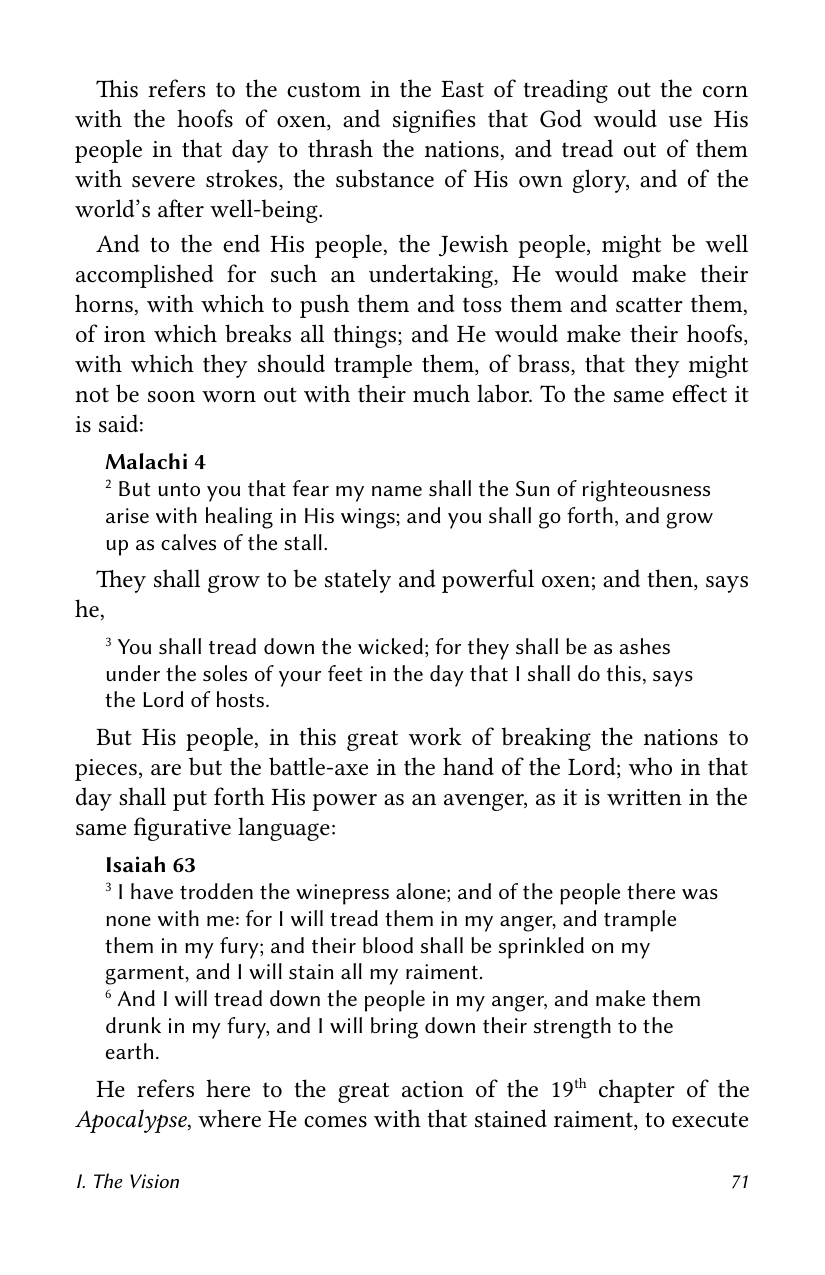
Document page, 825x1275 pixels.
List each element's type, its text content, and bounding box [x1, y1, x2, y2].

text 3 You shall tread down the wicked; for they shall be as ashes under the soles of your feet in the day that I shall do this, says the Lord of hosts. [105, 634, 720, 713]
text Isaiah 63 [105, 852, 750, 878]
text Malachi 4 [105, 449, 750, 475]
text And to the end His people, the Jewish people, might be well accomplished for such an undertaking, He would make their horns, with which to push them and toss them and scatter them, of iron which breaks all things; and He would make their hoofs, with which they should trample them, of brass, that they might not be soon worn out with their much labor. To the same effect it is said: [75, 231, 750, 438]
text 3 I have trodden the winepress alone; and of the people there was none with me: for I will tread them in my anger, and trample them in my fury; and their blood shall be sprinkled on my garment, and I will stain all my raiment. [105, 879, 720, 985]
text This refers to the custom in the East of treading out the corn with the hoofs of oxen, and signifies that God would use His people in that day to thrash the nations, and tread out of them with severe strokes, the substance of His own glory, and of the world’s after well-being. [75, 75, 750, 223]
text They shall grow to be stately and powerful oxen; and then, says he, [75, 565, 750, 624]
text 2 But unto you that fear my name shall the Sun of righteousness arise with healing in His wings; and you shall go forth, and grow up as calves of the stall. [105, 476, 720, 556]
text He refers here to the great action of the 19th chapter of the Apocalypse, where He comes with that stained raiment, to execute [75, 1075, 750, 1133]
text But His people, in this great work of breaking the nations to pieces, are but the battle-axe in the hand of the Lord; who in that day shall put forth His power as an avenger, as it is written in the same figurative language: [75, 723, 750, 841]
text 6 And I will tread down the people in my anger, and make them drunk in my fury, and I will bring down their strength to the earth. [105, 986, 720, 1065]
